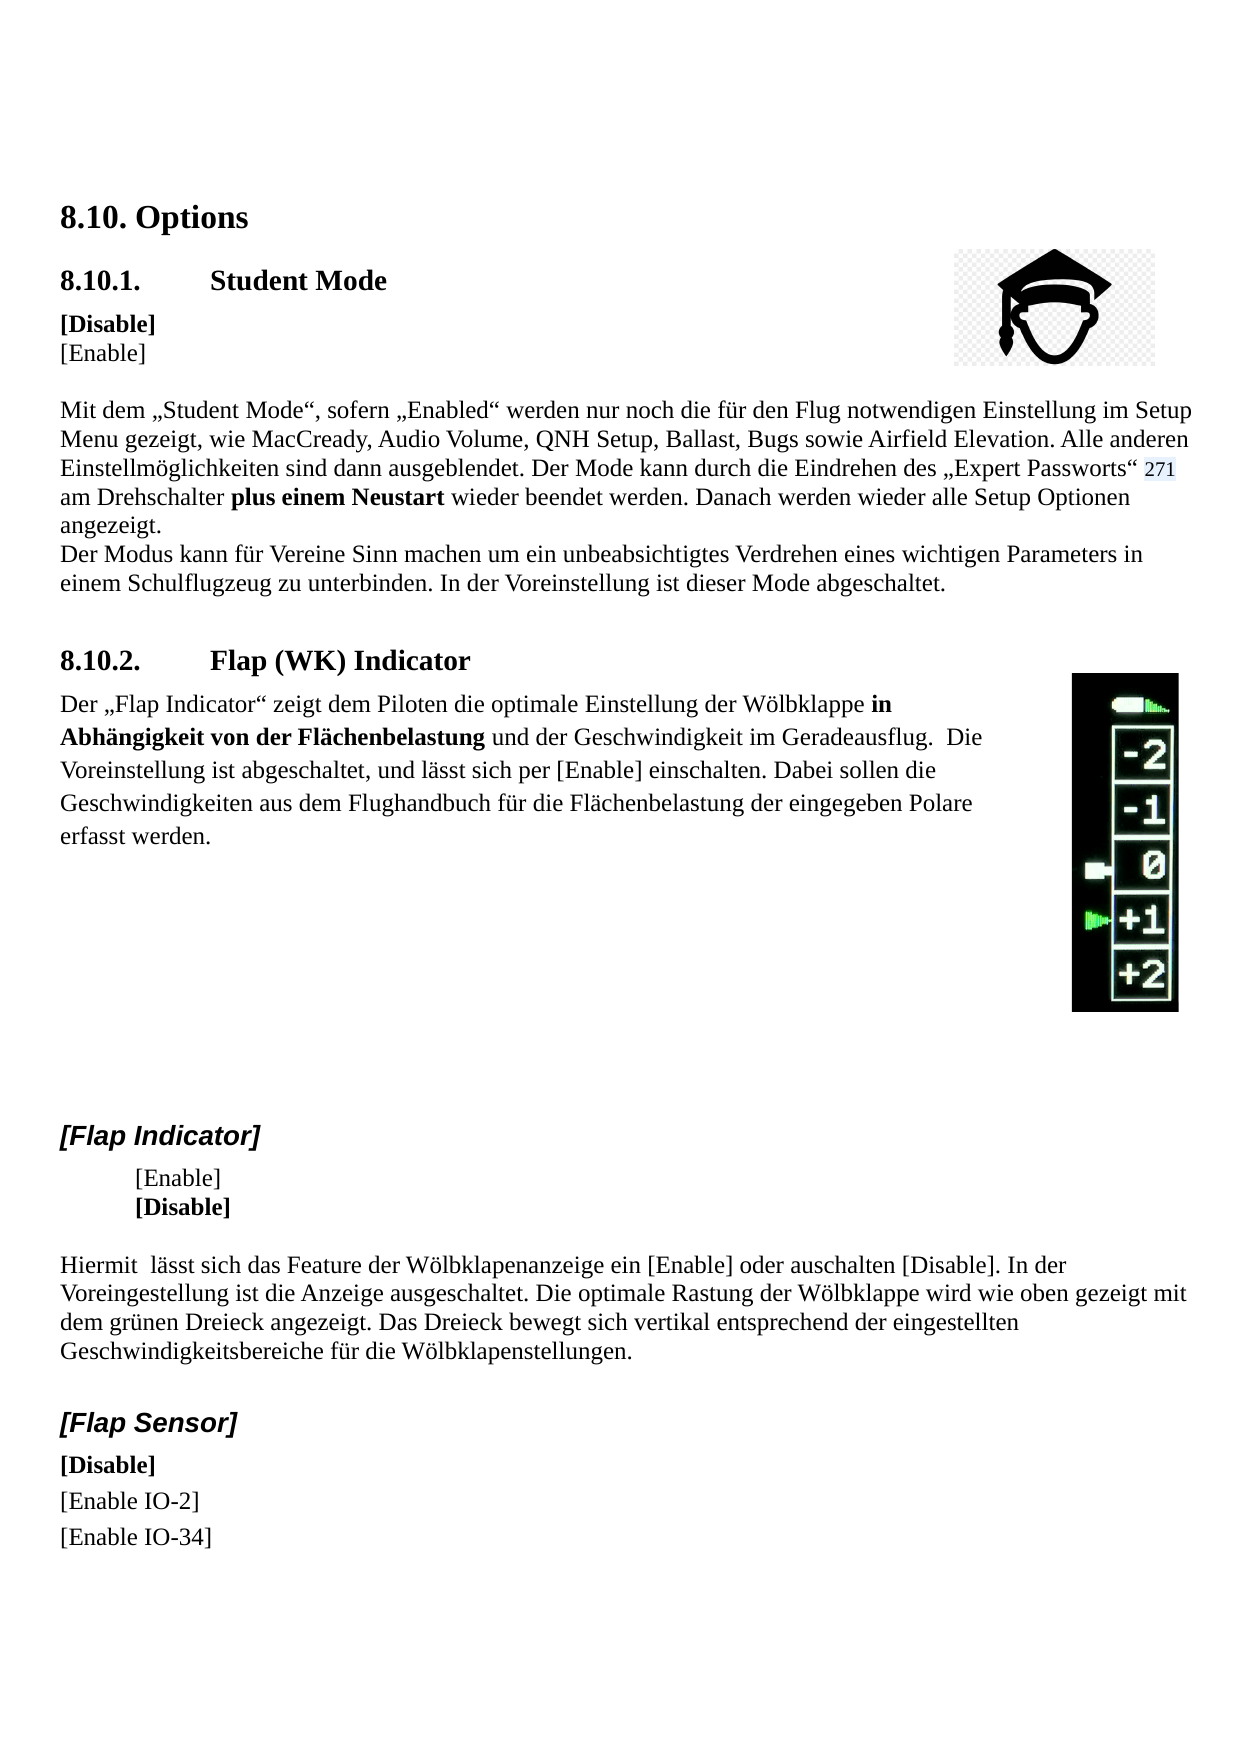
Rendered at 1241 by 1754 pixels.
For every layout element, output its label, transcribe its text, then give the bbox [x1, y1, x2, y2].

text Mit dem „Student Mode“, sofern „Enabled“ werden nur noch die für den Flug notwendigen Einstellung im Setup Menu gezeigt, wie MacCready, Audio Volume, QNH Setup, Ballast, Bugs sowie Airfield Elevation. Alle anderen Einstellmöglichkeiten sind dann ausgeblendet. Der Mode kann durch die Eindrehen des „Expert Passworts“ 271 am Drehschalter plus einem Neustart wieder beendet werden. Danach werden wieder alle Setup Optionen angezeigt. [60, 395, 1207, 539]
text [Enable IO-2] [60, 1486, 1207, 1515]
text [Enable] [60, 338, 1207, 367]
text [1155, 309, 1207, 338]
picture [1071, 673, 1179, 1012]
text [Enable] [60, 1163, 1207, 1192]
subtitle Student Mode [60, 263, 954, 297]
text Der „Flap Indicator“ zeigt dem Piloten die optimale Einstellung der Wölbklappe in Abhängigkeit von der Flächenbelastung und der Geschwindigkeit im Geradeausflug. Die Voreinstellung ist abgeschaltet, und lässt sich per [Enable] einschalten. Dabei sollen die Geschwindigkeiten aus dem Flughandbuch für die Flächenbelastung der eingegeben Polare erfasst werden. [60, 689, 1071, 850]
subtitle Options [60, 197, 1207, 236]
text [Disable] [60, 1450, 1207, 1479]
text Hiermit lässt sich das Feature der Wölbklapenanzeige ein [Enable] oder auschalten [Disable]. In der Voreingestellung ist die Anzeige ausgeschaltet. Die optimale Rastung der Wölbklappe wird wie oben gezeigt mit dem grünen Dreieck angezeigt. Das Dreieck bewegt sich vertikal entsprechend der eingestellten Geschwindigkeitsbereiche für die Wölbklapenstellungen. [60, 1250, 1207, 1365]
picture [954, 249, 1155, 366]
subtitle [Flap Indicator] [60, 1119, 1207, 1151]
text [Enable IO-34] [60, 1522, 1207, 1551]
subtitle [1155, 263, 1207, 297]
text [Disable] [60, 1192, 1207, 1221]
text Der Modus kann für Vereine Sinn machen um ein unbeabsichtigtes Verdrehen eines wichtigen Parameters in einem Schulflugzeug zu unterbinden. In der Voreinstellung ist dieser Mode abgeschaltet. [60, 539, 1207, 597]
subtitle Flap (WK) Indicator [60, 643, 1207, 676]
subtitle [Flap Sensor] [60, 1406, 1207, 1438]
text [Disable] [60, 309, 954, 338]
